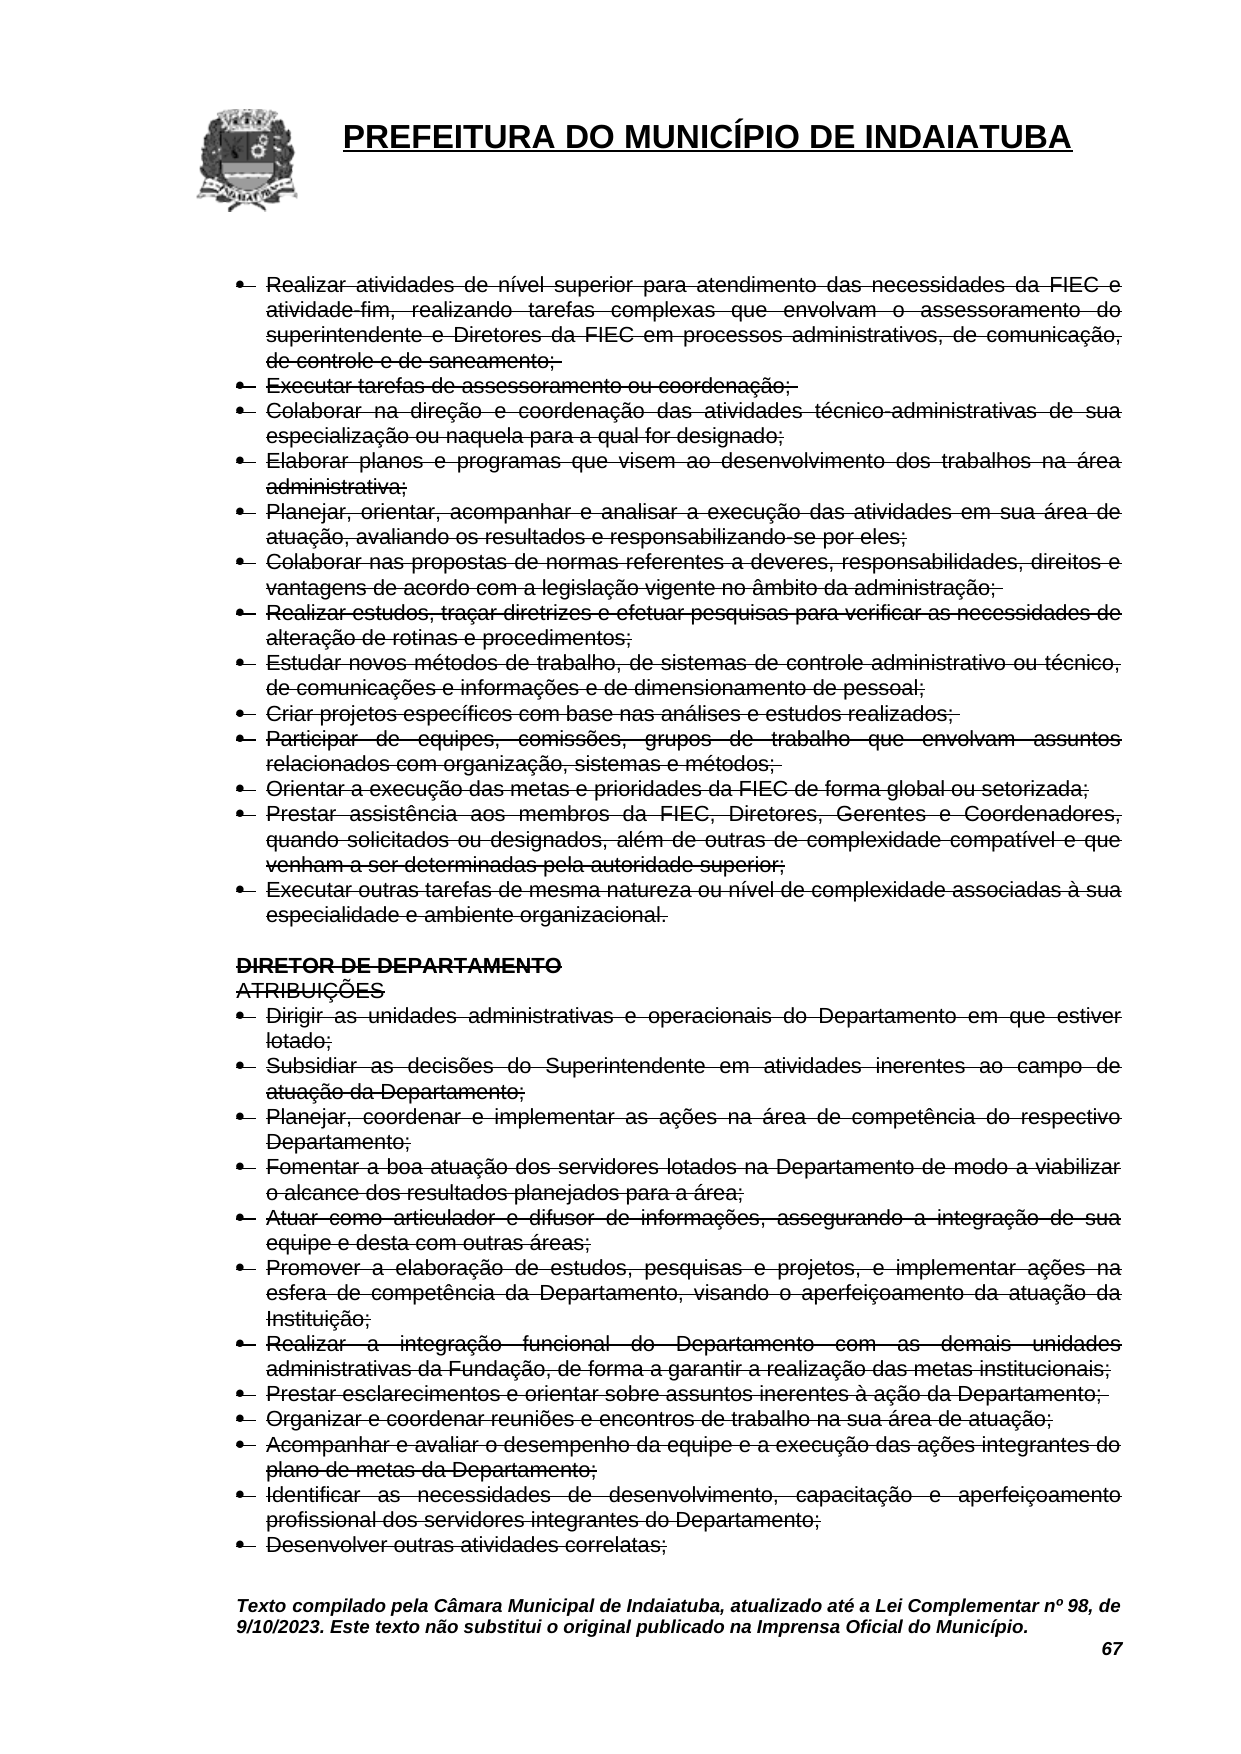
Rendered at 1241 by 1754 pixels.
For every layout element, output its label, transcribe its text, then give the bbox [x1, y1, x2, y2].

list Executar outras tarefas de mesma natureza ou nível de complexidade associadas à sua especialidade e ambiente organizacional. [236, 877, 1122, 927]
list Criar projetos específicos com base nas análises e estudos realizados; [236, 700, 1122, 726]
list Realizar estudos, traçar diretrizes e efetuar pesquisas para verificar as necessidades de alteração de rotinas e procedimentos; [236, 599, 1122, 650]
list Realizar a integração funcional do Departamento com as demais unidades administrativas da Fundação, de forma a garantir a realização das metas institucionais; [236, 1331, 1122, 1381]
list Colaborar nas propostas de normas referentes a deveres, responsabilidades, direitos e vantagens de acordo com a legislação vigente no âmbito da administração; [236, 549, 1122, 599]
list Participar de equipes, comissões, grupos de trabalho que envolvam assuntos relacionados com organização, sistemas e métodos; [236, 726, 1122, 776]
list Elaborar planos e programas que visem ao desenvolvimento dos trabalhos na área administrativa; [236, 448, 1122, 499]
text ATRIBUIÇÕES [236, 978, 1122, 1003]
list Executar tarefas de assessoramento ou coordenação; [236, 373, 1122, 398]
list Estudar novos métodos de trabalho, de sistemas de controle administrativo ou técnico, de comunicações e informações e de dimensionamento de pessoal; [236, 650, 1122, 700]
list Acompanhar e avaliar o desempenho da equipe e a execução das ações integrantes do plano de metas da Departamento; [236, 1431, 1122, 1482]
list Fomentar a boa atuação dos servidores lotados na Departamento de modo a viabilizar o alcance dos resultados planejados para a área; [236, 1154, 1122, 1204]
list Orientar a execução das metas e prioridades da FIEC de forma global ou setorizada; [236, 776, 1122, 801]
list Planejar, orientar, acompanhar e analisar a execução das atividades em sua área de atuação, avaliando os resultados e responsabilizando-se por eles; [236, 499, 1122, 549]
list Colaborar na direção e coordenação das atividades técnico-administrativas de sua especialização ou naquela para a qual for designado; [236, 398, 1122, 448]
list Identificar as necessidades de desenvolvimento, capacitação e aperfeiçoamento profissional dos servidores integrantes do Departamento; [236, 1482, 1122, 1532]
list Realizar atividades de nível superior para atendimento das necessidades da FIEC e atividade-fim, realizando tarefas complexas que envolvam o assessoramento do superintendente e Diretores da FIEC em processos administrativos, de comunicação, de controle e de saneamento; [236, 272, 1122, 373]
list Organizar e coordenar reuniões e encontros de trabalho na sua área de atuação; [236, 1406, 1122, 1431]
list Subsidiar as decisões do Superintendente em atividades inerentes ao campo de atuação da Departamento; [236, 1053, 1122, 1104]
list Prestar assistência aos membros da FIEC, Diretores, Gerentes e Coordenadores, quando solicitados ou designados, além de outras de complexidade compatível e que venham a ser determinadas pela autoridade superior; [236, 801, 1122, 877]
list Prestar esclarecimentos e orientar sobre assuntos inerentes à ação da Departamento; [236, 1381, 1122, 1406]
list Promover a elaboração de estudos, pesquisas e projetos, e implementar ações na esfera de competência da Departamento, visando o aperfeiçoamento da atuação da Instituição; [236, 1255, 1122, 1331]
list Planejar, coordenar e implementar as ações na área de competência do respectivo Departamento; [236, 1104, 1122, 1154]
text DIRETOR DE DEPARTAMENTO [236, 952, 1122, 978]
list Atuar como articulador e difusor de informações, assegurando a integração de sua equipe e desta com outras áreas; [236, 1204, 1122, 1255]
list Desenvolver outras atividades correlatas; [236, 1532, 1122, 1557]
list Dirigir as unidades administrativas e operacionais do Departamento em que estiver lotado; [236, 1003, 1122, 1053]
